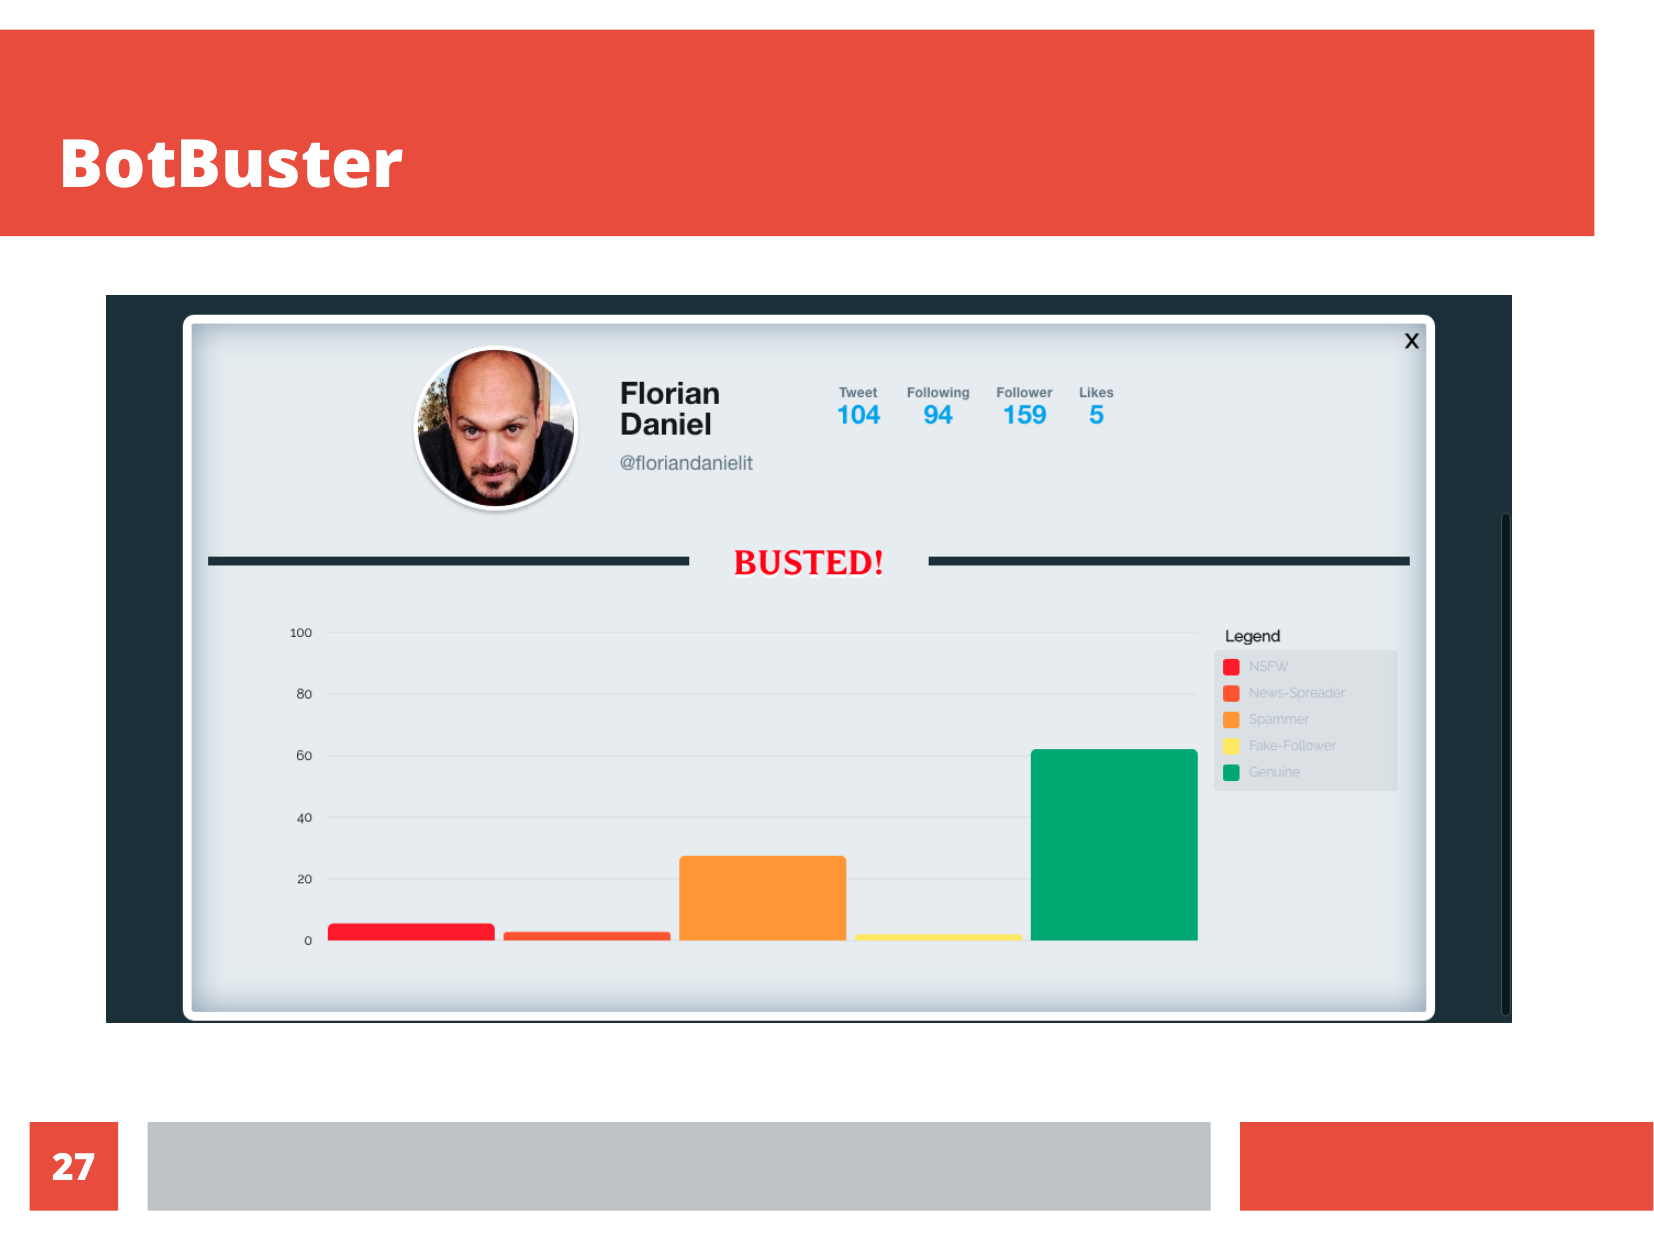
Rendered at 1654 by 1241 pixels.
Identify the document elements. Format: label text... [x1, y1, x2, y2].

picture [106, 295, 1512, 1023]
title BotBuster [59, 59, 1595, 207]
